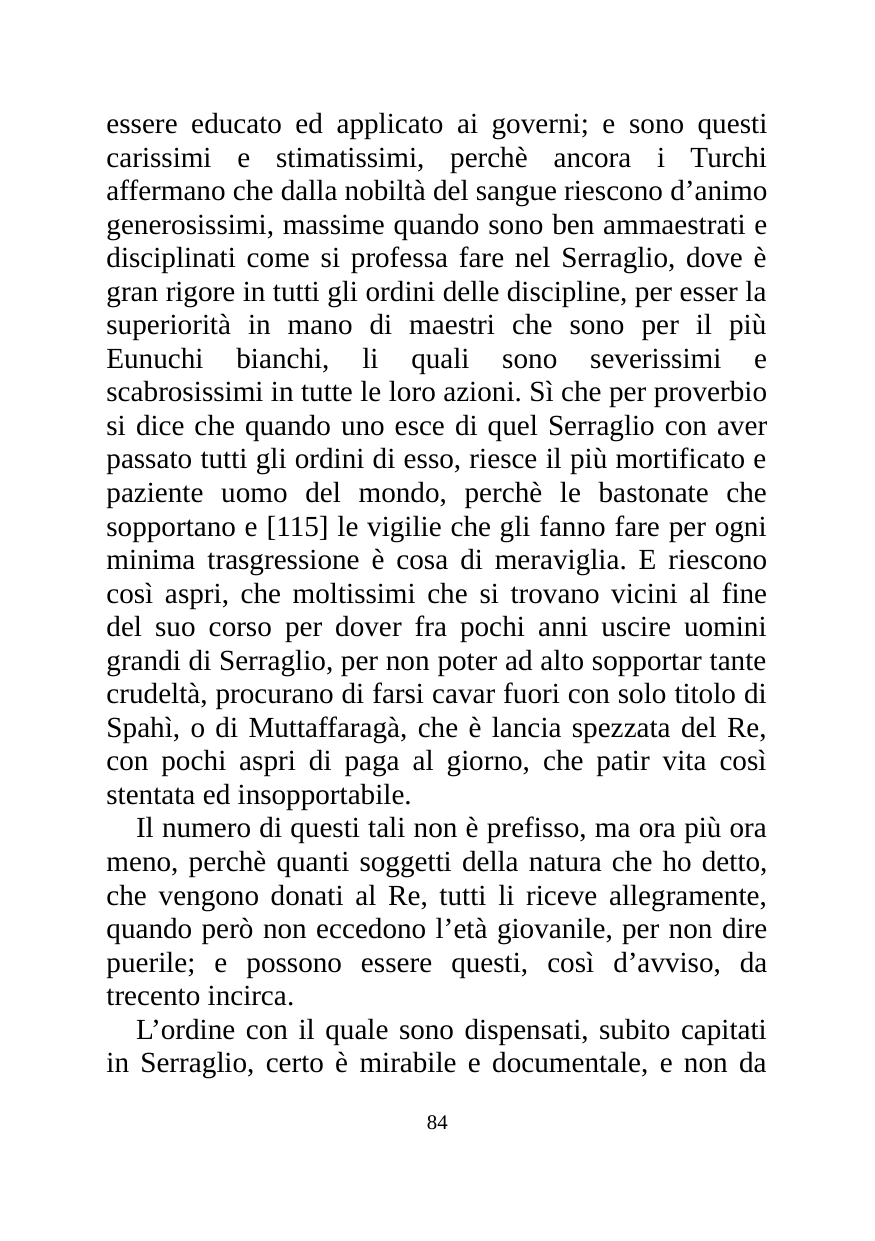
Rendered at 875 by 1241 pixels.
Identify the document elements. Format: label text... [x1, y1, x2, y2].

text Il numero di questi tali non è prefisso, ma ora più ora meno, perchè quanti soggetti della natura che ho detto, che vengono donati al Re, tutti li riceve allegramente, quando però non eccedono l’età giovanile, per non dire puerile; e possono essere questi, così d’avviso, da trecento incirca. [106, 811, 768, 1012]
text L’ordine con il quale sono dispensati, subito capitati in Serraglio, certo è mirabile e documentale, e non da [106, 1012, 768, 1079]
text essere educato ed applicato ai governi; e sono questi carissimi e stimatissimi, perchè ancora i Turchi affermano che dalla nobiltà del sangue riescono d’animo generosissimi, massime quando sono ben ammaestrati e disciplinati come si professa fare nel Serraglio, dove è gran rigore in tutti gli ordini delle discipline, per esser la superiorità in mano di maestri che sono per il più Eunuchi bianchi, li quali sono severissimi e scabrosissimi in tutte le loro azioni. Sì che per proverbio si dice che quando uno esce di quel Serraglio con aver passato tutti gli ordini di esso, riesce il più mortificato e paziente uomo del mondo, perchè le bastonate che sopportano e [115] le vigilie che gli fanno fare per ogni minima trasgressione è cosa di meraviglia. E riescono così aspri, che moltissimi che si trovano vicini al fine del suo corso per dover fra pochi anni uscire uomini grandi di Serraglio, per non poter ad alto sopportar tante crudeltà, procurano di farsi cavar fuori con solo titolo di Spahì, o di Muttaffaragà, che è lancia spezzata del Re, con pochi aspri di paga al giorno, che patir vita così stentata ed insopportabile. [106, 106, 768, 811]
